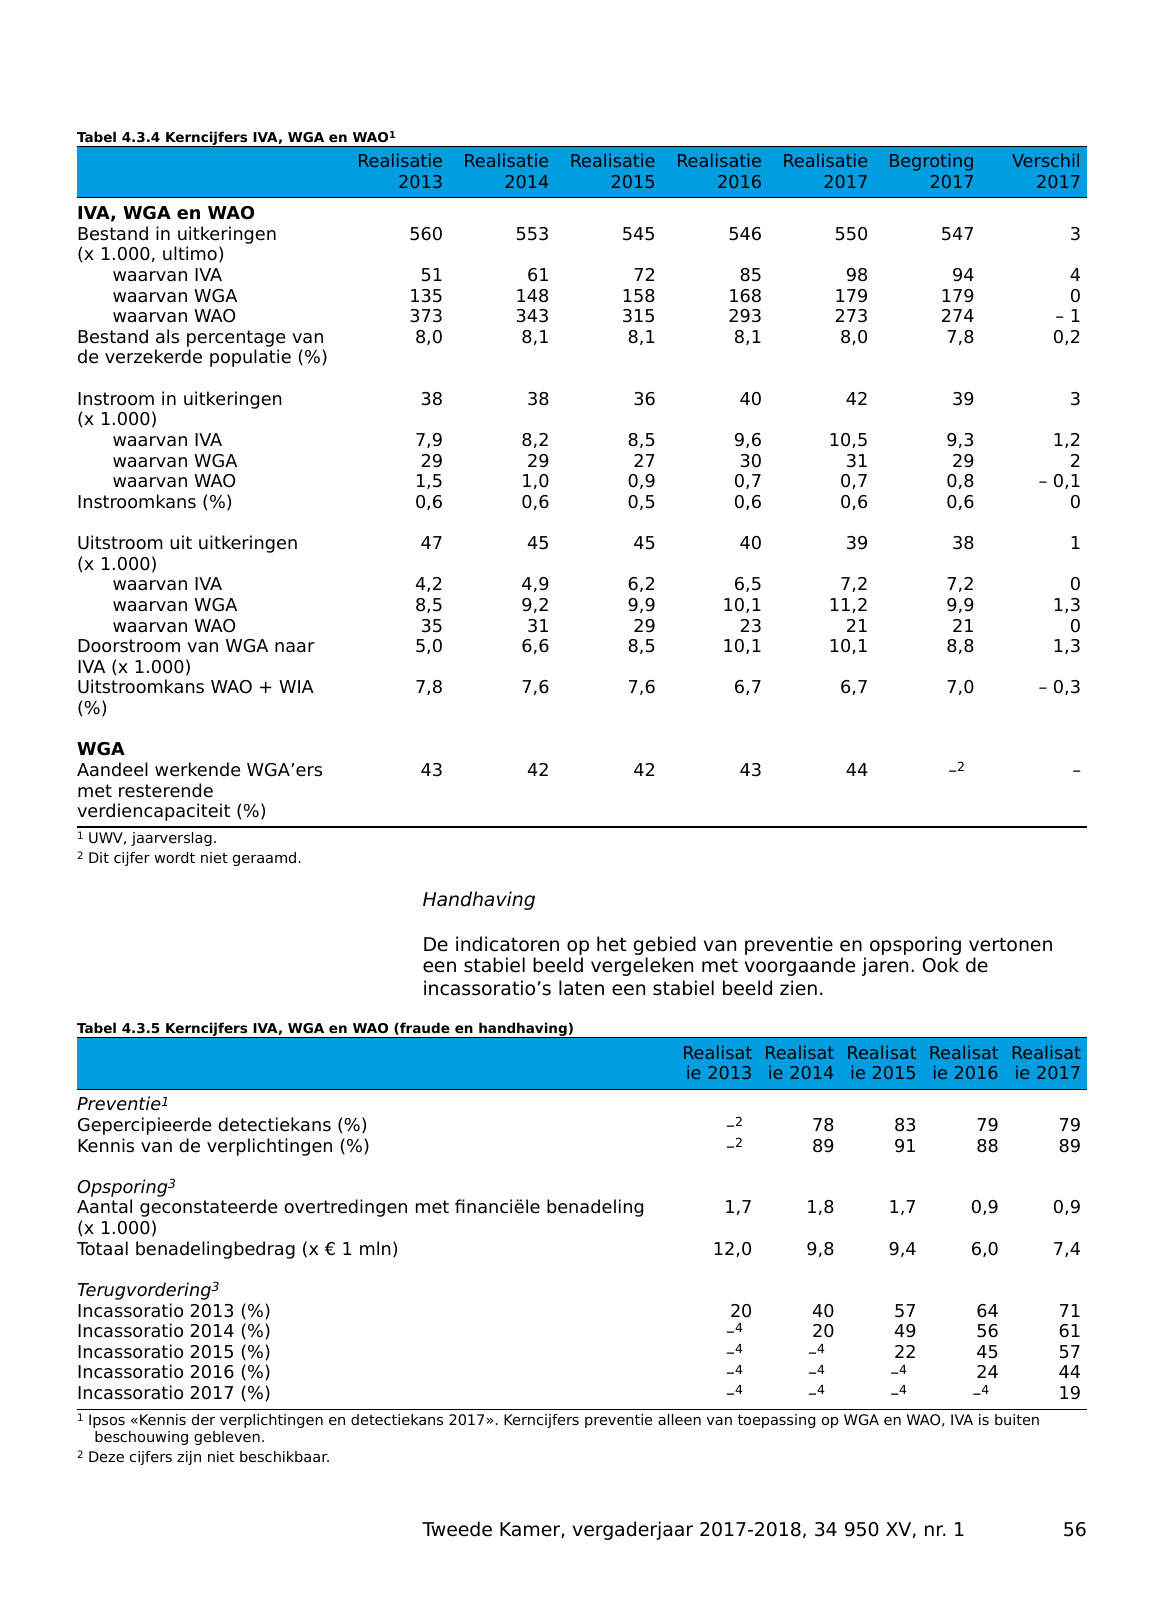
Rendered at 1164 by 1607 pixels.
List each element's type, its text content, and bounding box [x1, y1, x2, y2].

table_cell 27 [555, 451, 661, 471]
table_cell 51 [343, 265, 449, 286]
table_cell [980, 719, 1087, 739]
subtitle Handhaving [422, 889, 1087, 911]
table_cell waarvan IVA [106, 265, 342, 286]
table_cell Bestand als percentage van de verzekerde populatie (%) [77, 327, 342, 368]
table_cell 7,6 [555, 678, 661, 719]
table_cell Incassoratio 2015 (%) [77, 1342, 676, 1362]
table_cell Instroom in uitkeringen (x 1.000) [77, 389, 342, 430]
table_cell [1005, 1280, 1087, 1301]
table_cell Instroomkans (%) [77, 492, 342, 512]
table_cell –4 [676, 1383, 758, 1408]
table_cell [768, 198, 874, 224]
table_cell [980, 739, 1087, 760]
table_cell 79 [1005, 1115, 1087, 1136]
table_cell [449, 368, 555, 389]
table_cell 7,2 [874, 574, 980, 595]
table_cell waarvan WAO [106, 471, 342, 492]
table_cell 9,8 [758, 1239, 840, 1259]
table_cell [77, 719, 106, 739]
table_cell [768, 719, 874, 739]
table_cell 43 [343, 760, 449, 826]
table_cell waarvan WGA [106, 451, 342, 471]
table_cell 98 [768, 265, 874, 286]
table_cell waarvan IVA [106, 430, 342, 451]
table_cell [77, 1259, 676, 1280]
table_cell [77, 368, 106, 389]
table_cell 38 [874, 533, 980, 574]
table_cell [676, 1090, 758, 1115]
table_cell [449, 719, 555, 739]
table_cell 85 [661, 265, 768, 286]
table_cell 43 [661, 760, 768, 826]
table_cell [922, 1090, 1004, 1115]
table_cell [343, 513, 449, 533]
table_cell – 0,3 [980, 678, 1087, 719]
table_cell [840, 1177, 922, 1197]
table_cell 24 [922, 1363, 1004, 1383]
table_cell 72 [555, 265, 661, 286]
table_cell 6,7 [661, 678, 768, 719]
table_cell [922, 1259, 1004, 1280]
table_cell 89 [1005, 1136, 1087, 1156]
table_cell 1,3 [980, 595, 1087, 616]
table_header Tabel 4.3.5 Kerncijfers IVA, WGA en WAO (fraude en handhaving) [77, 1021, 1087, 1037]
table_cell 1 UWV, jaarverslag. 2 Dit cijfer wordt niet geraamd. [77, 828, 1087, 867]
table_cell 8,0 [768, 327, 874, 368]
table_cell 10,1 [768, 636, 874, 677]
table_cell Realisatie 2017 [768, 147, 874, 197]
table_cell 38 [449, 389, 555, 430]
table_cell 47 [343, 533, 449, 574]
table_cell 42 [555, 760, 661, 826]
table_cell [449, 198, 555, 224]
table_cell 20 [676, 1301, 758, 1321]
table_cell Incassoratio 2016 (%) [77, 1363, 676, 1383]
table_cell 29 [449, 451, 555, 471]
table_cell [106, 719, 342, 739]
table_cell [1005, 1090, 1087, 1115]
table_cell [768, 739, 874, 760]
table_cell 39 [768, 533, 874, 574]
table_cell 8,5 [343, 595, 449, 616]
table_cell 545 [555, 224, 661, 265]
table_cell 274 [874, 306, 980, 327]
table_cell 0,5 [555, 492, 661, 512]
table_cell –2 [676, 1115, 758, 1136]
table_cell [840, 1090, 922, 1115]
table_cell 21 [768, 616, 874, 636]
table_cell [106, 147, 342, 197]
table_cell 7,9 [343, 430, 449, 451]
table_cell 6,0 [922, 1239, 1004, 1259]
table_cell 20 [758, 1321, 840, 1342]
table_cell 45 [449, 533, 555, 574]
table_cell 8,5 [555, 636, 661, 677]
table_cell –2 [874, 760, 980, 826]
table_cell 10,5 [768, 430, 874, 451]
table_cell 0,9 [555, 471, 661, 492]
table_cell 135 [343, 286, 449, 306]
table_cell [758, 1156, 840, 1177]
table_cell 6,2 [555, 574, 661, 595]
table_cell [758, 1177, 840, 1197]
table_cell 57 [840, 1301, 922, 1321]
table_cell 10,1 [661, 595, 768, 616]
table_cell 9,9 [555, 595, 661, 616]
table_cell 158 [555, 286, 661, 306]
table_cell 293 [661, 306, 768, 327]
table_cell – 1 [980, 306, 1087, 327]
table_cell 0,6 [449, 492, 555, 512]
table_cell Aandeel werkende WGA’ers met resterende verdiencapaciteit (%) [77, 760, 342, 826]
table_cell –2 [676, 1136, 758, 1156]
table_cell Realisatie 2013 [343, 147, 449, 197]
table_cell 273 [768, 306, 874, 327]
table_cell 7,4 [1005, 1239, 1087, 1259]
table_cell 179 [768, 286, 874, 306]
table_cell 38 [343, 389, 449, 430]
table_cell [343, 719, 449, 739]
table_cell Opsporing3 [77, 1177, 676, 1197]
table_cell –4 [922, 1383, 1004, 1408]
table_cell 553 [449, 224, 555, 265]
table_cell 315 [555, 306, 661, 327]
table_cell 10,1 [661, 636, 768, 677]
table_cell Realisatie 2014 [758, 1038, 840, 1089]
table_cell [874, 368, 980, 389]
table_cell 56 [922, 1321, 1004, 1342]
table_cell Realisatie 2015 [840, 1038, 922, 1089]
table_cell [555, 368, 661, 389]
table_cell 7,2 [768, 574, 874, 595]
text De indicatoren op het gebied van preventie en opsporing vertonen een stabiel beeld vergeleken met voorgaande jaren. Ook de incassoratio’s laten een stabiel beeld zien. [422, 933, 1087, 999]
table_cell [77, 513, 106, 533]
table_cell 8,8 [874, 636, 980, 677]
table_cell [758, 1259, 840, 1280]
table_cell Realisatie 2016 [922, 1038, 1004, 1089]
table_cell IVA, WGA en WAO [77, 198, 342, 224]
table_cell 40 [661, 389, 768, 430]
table_cell 1,7 [840, 1198, 922, 1239]
table_cell Doorstroom van WGA naar IVA (x 1.000) [77, 636, 342, 677]
table_cell 45 [555, 533, 661, 574]
table_cell [449, 513, 555, 533]
table_cell Incassoratio 2017 (%) [77, 1383, 676, 1408]
table_cell [676, 1156, 758, 1177]
table_cell 3 [980, 389, 1087, 430]
table_cell 0 [980, 616, 1087, 636]
table_cell 0 [980, 574, 1087, 595]
table_cell 42 [449, 760, 555, 826]
table_cell [106, 368, 342, 389]
table_cell [77, 147, 106, 197]
table_cell [555, 719, 661, 739]
table_cell 44 [1005, 1363, 1087, 1383]
table_cell Kennis van de verplichtingen (%) [77, 1136, 676, 1156]
table_cell 8,2 [449, 430, 555, 451]
table_cell [768, 368, 874, 389]
table_cell 546 [661, 224, 768, 265]
table_header Tabel 4.3.4 Kerncijfers IVA, WGA en WAO1 [77, 130, 1087, 146]
table_cell –4 [676, 1321, 758, 1342]
table_cell 89 [758, 1136, 840, 1156]
table_cell 22 [840, 1342, 922, 1362]
table_cell [980, 368, 1087, 389]
table_cell Verschil 2017 [980, 147, 1087, 197]
table_cell 79 [922, 1115, 1004, 1136]
table_cell [77, 1038, 676, 1089]
table_cell [661, 368, 768, 389]
table_cell 35 [343, 616, 449, 636]
table_cell 1 Ipsos «Kennis der verplichtingen en detectiekans 2017». Kerncijfers preventie alleen van toepassing op WGA en WAO, IVA is buiten beschouwing gebleven. 2 Deze cijfers zijn niet beschikbaar. [77, 1410, 1087, 1466]
table_cell 31 [768, 451, 874, 471]
table_cell 44 [768, 760, 874, 826]
table_cell [676, 1280, 758, 1301]
table_cell [1005, 1259, 1087, 1280]
table_cell 0,7 [768, 471, 874, 492]
table_cell [1005, 1177, 1087, 1197]
table_cell 8,1 [449, 327, 555, 368]
table_cell 1,5 [343, 471, 449, 492]
table_cell Bestand in uitkeringen (x 1.000, ultimo) [77, 224, 342, 265]
table_cell [874, 198, 980, 224]
table_cell [77, 430, 106, 451]
table_cell – [980, 760, 1087, 826]
table_cell 6,6 [449, 636, 555, 677]
table_cell Realisatie 2014 [449, 147, 555, 197]
table_cell waarvan WAO [106, 616, 342, 636]
table_cell [77, 306, 106, 327]
table_cell 6,7 [768, 678, 874, 719]
table_cell 4,9 [449, 574, 555, 595]
table_cell Terugvordering3 [77, 1280, 676, 1301]
table_cell [661, 198, 768, 224]
table_cell [77, 451, 106, 471]
table_cell 57 [1005, 1342, 1087, 1362]
table_cell 42 [768, 389, 874, 430]
table_cell 1,7 [676, 1198, 758, 1239]
table_cell Begroting 2017 [874, 147, 980, 197]
table_cell 0 [980, 286, 1087, 306]
table_cell –4 [840, 1363, 922, 1383]
table_cell [840, 1280, 922, 1301]
table_cell 36 [555, 389, 661, 430]
table_cell –4 [758, 1342, 840, 1362]
table_cell 29 [555, 616, 661, 636]
table_cell [840, 1156, 922, 1177]
table_cell 4 [980, 265, 1087, 286]
table_cell [555, 513, 661, 533]
table_cell [661, 719, 768, 739]
table_cell 343 [449, 306, 555, 327]
table_cell waarvan WGA [106, 286, 342, 306]
table_cell waarvan IVA [106, 574, 342, 595]
table_cell 1 [980, 533, 1087, 574]
table_cell 40 [758, 1301, 840, 1321]
table_cell 40 [661, 533, 768, 574]
table_cell 9,3 [874, 430, 980, 451]
table_cell 179 [874, 286, 980, 306]
table_cell [1005, 1156, 1087, 1177]
table_cell 23 [661, 616, 768, 636]
table_cell [77, 265, 106, 286]
table_cell Realisatie 2016 [661, 147, 768, 197]
table_cell WGA [77, 739, 342, 760]
table_cell 88 [922, 1136, 1004, 1156]
table_cell [758, 1090, 840, 1115]
table_cell [922, 1177, 1004, 1197]
table_cell 148 [449, 286, 555, 306]
table_cell 3 [980, 224, 1087, 265]
table_cell 1,8 [758, 1198, 840, 1239]
table_cell 8,5 [555, 430, 661, 451]
table_cell 9,4 [840, 1239, 922, 1259]
table_cell 9,6 [661, 430, 768, 451]
table_cell 5,0 [343, 636, 449, 677]
table_cell [661, 513, 768, 533]
table_cell 83 [840, 1115, 922, 1136]
table_cell [77, 574, 106, 595]
table_cell Aantal geconstateerde overtredingen met financiële benadeling (x 1.000) [77, 1198, 676, 1239]
table_cell 30 [661, 451, 768, 471]
table_cell 0,7 [661, 471, 768, 492]
table_cell 29 [343, 451, 449, 471]
table_cell Realisatie 2015 [555, 147, 661, 197]
table_cell 4,2 [343, 574, 449, 595]
table_cell [106, 513, 342, 533]
table_cell [555, 198, 661, 224]
table_cell [980, 513, 1087, 533]
table_cell 7,6 [449, 678, 555, 719]
table_cell 0,8 [874, 471, 980, 492]
table_cell 49 [840, 1321, 922, 1342]
table_cell 12,0 [676, 1239, 758, 1259]
table_cell 8,1 [555, 327, 661, 368]
table_cell 8,0 [343, 327, 449, 368]
table_cell 91 [840, 1136, 922, 1156]
table_cell Realisatie 2013 [676, 1038, 758, 1089]
table_cell [77, 595, 106, 616]
table_cell Uitstroomkans WAO + WIA (%) [77, 678, 342, 719]
table_cell 94 [874, 265, 980, 286]
table_cell 31 [449, 616, 555, 636]
table_cell [768, 513, 874, 533]
table_cell 0,6 [768, 492, 874, 512]
table_cell [922, 1156, 1004, 1177]
table_cell Incassoratio 2014 (%) [77, 1321, 676, 1342]
table_cell 550 [768, 224, 874, 265]
table_cell 0,6 [874, 492, 980, 512]
table_cell [874, 739, 980, 760]
table_cell 373 [343, 306, 449, 327]
table_cell 78 [758, 1115, 840, 1136]
table_cell 1,3 [980, 636, 1087, 677]
table_cell 7,8 [343, 678, 449, 719]
table_cell 560 [343, 224, 449, 265]
table_cell 0 [980, 492, 1087, 512]
table_cell 7,8 [874, 327, 980, 368]
table_cell [77, 286, 106, 306]
table_cell [343, 739, 449, 760]
table_cell 7,0 [874, 678, 980, 719]
table_cell 61 [1005, 1321, 1087, 1342]
table_cell [980, 198, 1087, 224]
table_cell 19 [1005, 1383, 1087, 1408]
table_cell 6,5 [661, 574, 768, 595]
table_cell 1,2 [980, 430, 1087, 451]
table_cell 71 [1005, 1301, 1087, 1321]
table_cell 39 [874, 389, 980, 430]
table_cell Preventie1 [77, 1090, 676, 1115]
table_cell [77, 1156, 676, 1177]
table_cell waarvan WGA [106, 595, 342, 616]
table_cell Uitstroom uit uitkeringen (x 1.000) [77, 533, 342, 574]
table_cell [758, 1280, 840, 1301]
table_cell [77, 616, 106, 636]
table_cell 0,9 [922, 1198, 1004, 1239]
table_cell 1,0 [449, 471, 555, 492]
table_cell 9,9 [874, 595, 980, 616]
table_cell –4 [676, 1342, 758, 1362]
table_cell 0,9 [1005, 1198, 1087, 1239]
table_cell 29 [874, 451, 980, 471]
table_cell 0,2 [980, 327, 1087, 368]
table_cell [874, 513, 980, 533]
table_cell Realisatie 2017 [1005, 1038, 1087, 1089]
table_cell 8,1 [661, 327, 768, 368]
table_cell 64 [922, 1301, 1004, 1321]
table_cell 45 [922, 1342, 1004, 1362]
table_cell 21 [874, 616, 980, 636]
table_cell Incassoratio 2013 (%) [77, 1301, 676, 1321]
table_cell –4 [758, 1383, 840, 1408]
table_cell 547 [874, 224, 980, 265]
table_cell –4 [676, 1363, 758, 1383]
table_cell [555, 739, 661, 760]
table_cell 9,2 [449, 595, 555, 616]
table_cell [874, 719, 980, 739]
table_cell [676, 1177, 758, 1197]
table_cell Gepercipieerde detectiekans (%) [77, 1115, 676, 1136]
table_cell – 0,1 [980, 471, 1087, 492]
table_cell –4 [840, 1383, 922, 1408]
table_cell 61 [449, 265, 555, 286]
table_cell [343, 198, 449, 224]
table_cell [77, 471, 106, 492]
table_cell [449, 739, 555, 760]
table_cell [343, 368, 449, 389]
table_cell 2 [980, 451, 1087, 471]
table_cell 0,6 [343, 492, 449, 512]
table_cell –4 [758, 1363, 840, 1383]
table_cell [661, 739, 768, 760]
table_cell [840, 1259, 922, 1280]
table_cell 168 [661, 286, 768, 306]
table_cell waarvan WAO [106, 306, 342, 327]
table_cell [922, 1280, 1004, 1301]
table_cell 11,2 [768, 595, 874, 616]
table_cell [676, 1259, 758, 1280]
table_cell Totaal benadelingbedrag (x € 1 mln) [77, 1239, 676, 1259]
table_cell 0,6 [661, 492, 768, 512]
